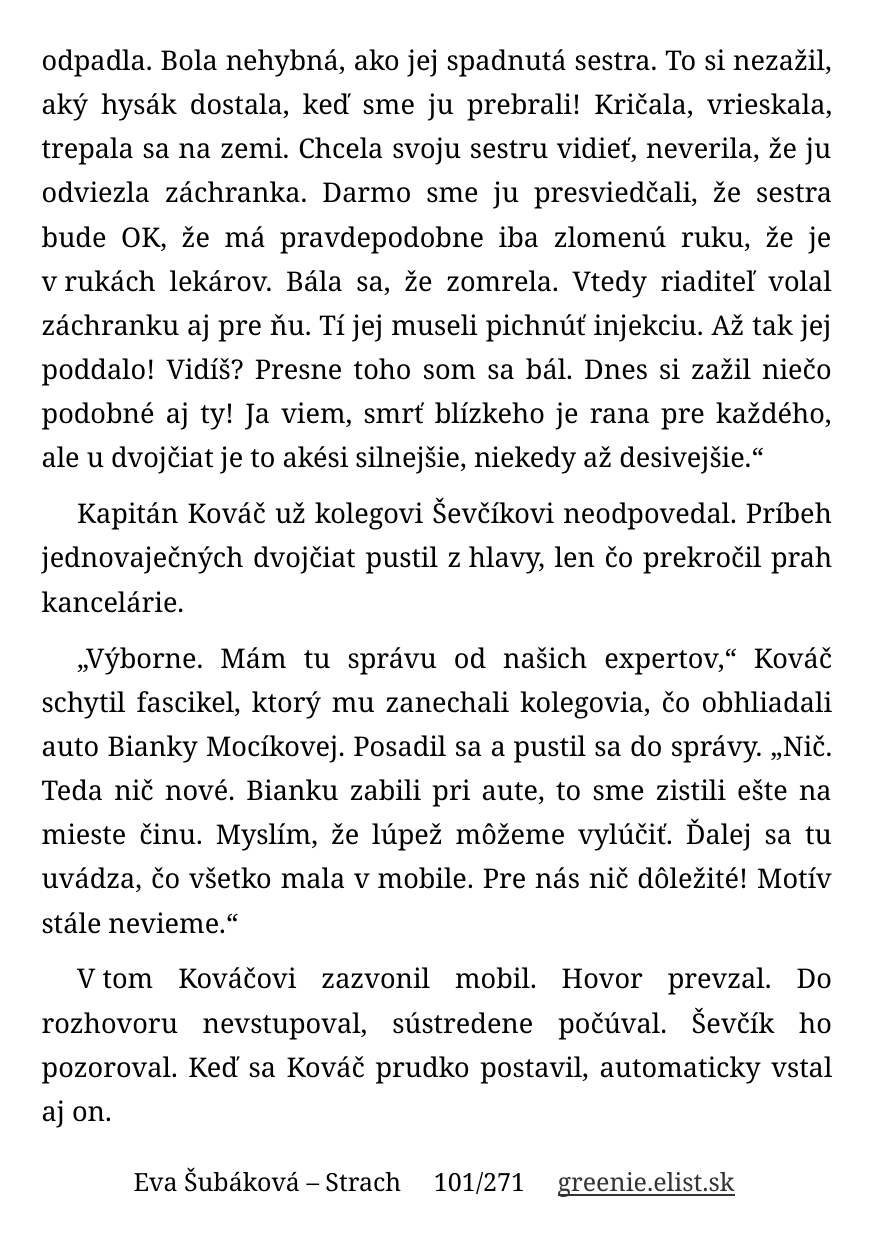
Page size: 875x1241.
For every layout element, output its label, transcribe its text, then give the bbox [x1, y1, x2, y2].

text V tom Kováčovi zazvonil mobil. Hovor prevzal. Do rozhovoru nevstupoval, sústredene počúval. Ševčík ho pozoroval. Keď sa Kováč prudko postavil, automaticky vstal aj on. [41, 960, 833, 1129]
text odpadla. Bola nehybná, ako jej spadnutá sestra. To si nezažil, aký hysák dostala, keď sme ju prebrali! Kričala, vrieskala, trepala sa na zemi. Chcela svoju sestru vidieť, neverila, že ju odviezla záchranka. Darmo sme ju presviedčali, že sestra bude OK, že má pravdepodobne iba zlomenú ruku, že je v rukách lekárov. Bála sa, že zomrela. Vtedy riaditeľ volal záchranku aj pre ňu. Tí jej museli pichnúť injekciu. Až tak jej poddalo! Vidíš? Presne toho som sa bál. Dnes si zažil niečo podobné aj ty! Ja viem, smrť blízkeho je rana pre každého, ale u dvojčiat je to akési silnejšie, niekedy až desivejšie.“ [41, 41, 833, 476]
text Kapitán Kováč už kolegovi Ševčíkovi neodpovedal. Príbeh jednovaječných dvojčiat pustil z hlavy, len čo prekročil prah kancelárie. [41, 495, 833, 620]
text „Výborne. Mám tu správu od našich expertov,“ Kováč schytil fascikel, ktorý mu zanechali kolegovia, čo obhliadali auto Bianky Mocíkovej. Posadil sa a pustil sa do správy. „Nič. Teda nič nové. Bianku zabili pri aute, to sme zistili ešte na mieste činu. Myslím, že lúpež môžeme vylúčiť. Ďalej sa tu uvádza, čo všetko mala v mobile. Pre nás nič dôležité! Motív stále nevieme.“ [41, 639, 833, 941]
